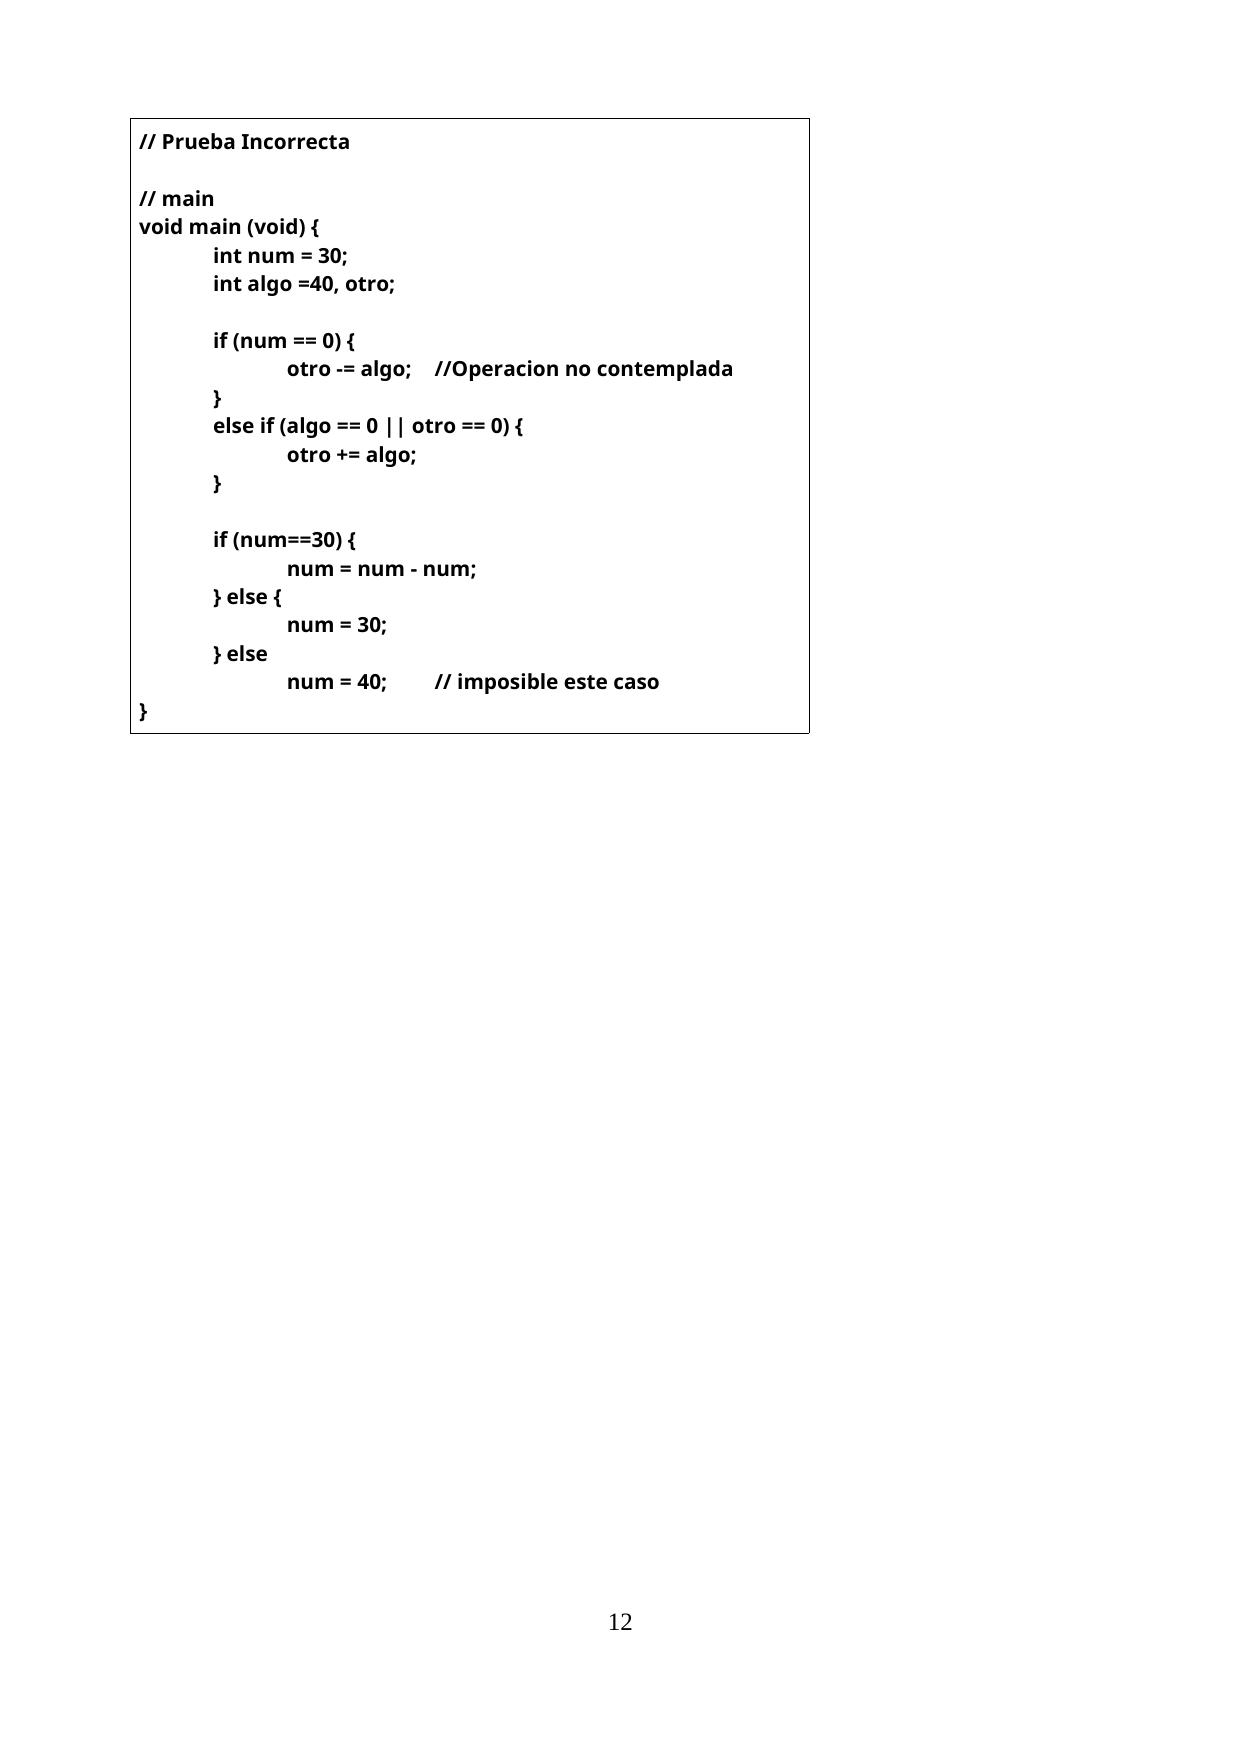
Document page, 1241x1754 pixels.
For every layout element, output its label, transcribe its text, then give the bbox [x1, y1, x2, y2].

text } else [139, 639, 800, 667]
text if (num==30) { [139, 525, 800, 554]
text otro += algo; [139, 440, 800, 468]
text num = 40; // imposible este caso [139, 667, 800, 696]
text // Prueba Incorrecta [139, 127, 800, 156]
text int num = 30; [139, 241, 800, 269]
text num = 30; [139, 611, 800, 639]
text } [139, 468, 800, 497]
text otro -= algo; //Operacion no contemplada [139, 354, 800, 383]
text num = num - num; [139, 554, 800, 582]
text void main (void) { [139, 212, 800, 241]
text // main [139, 184, 800, 212]
text int algo =40, otro; [139, 269, 800, 298]
text if (num == 0) { [139, 326, 800, 354]
text } [139, 383, 800, 411]
text else if (algo == 0 || otro == 0) { [139, 411, 800, 440]
text } else { [139, 582, 800, 611]
text } [139, 696, 800, 724]
